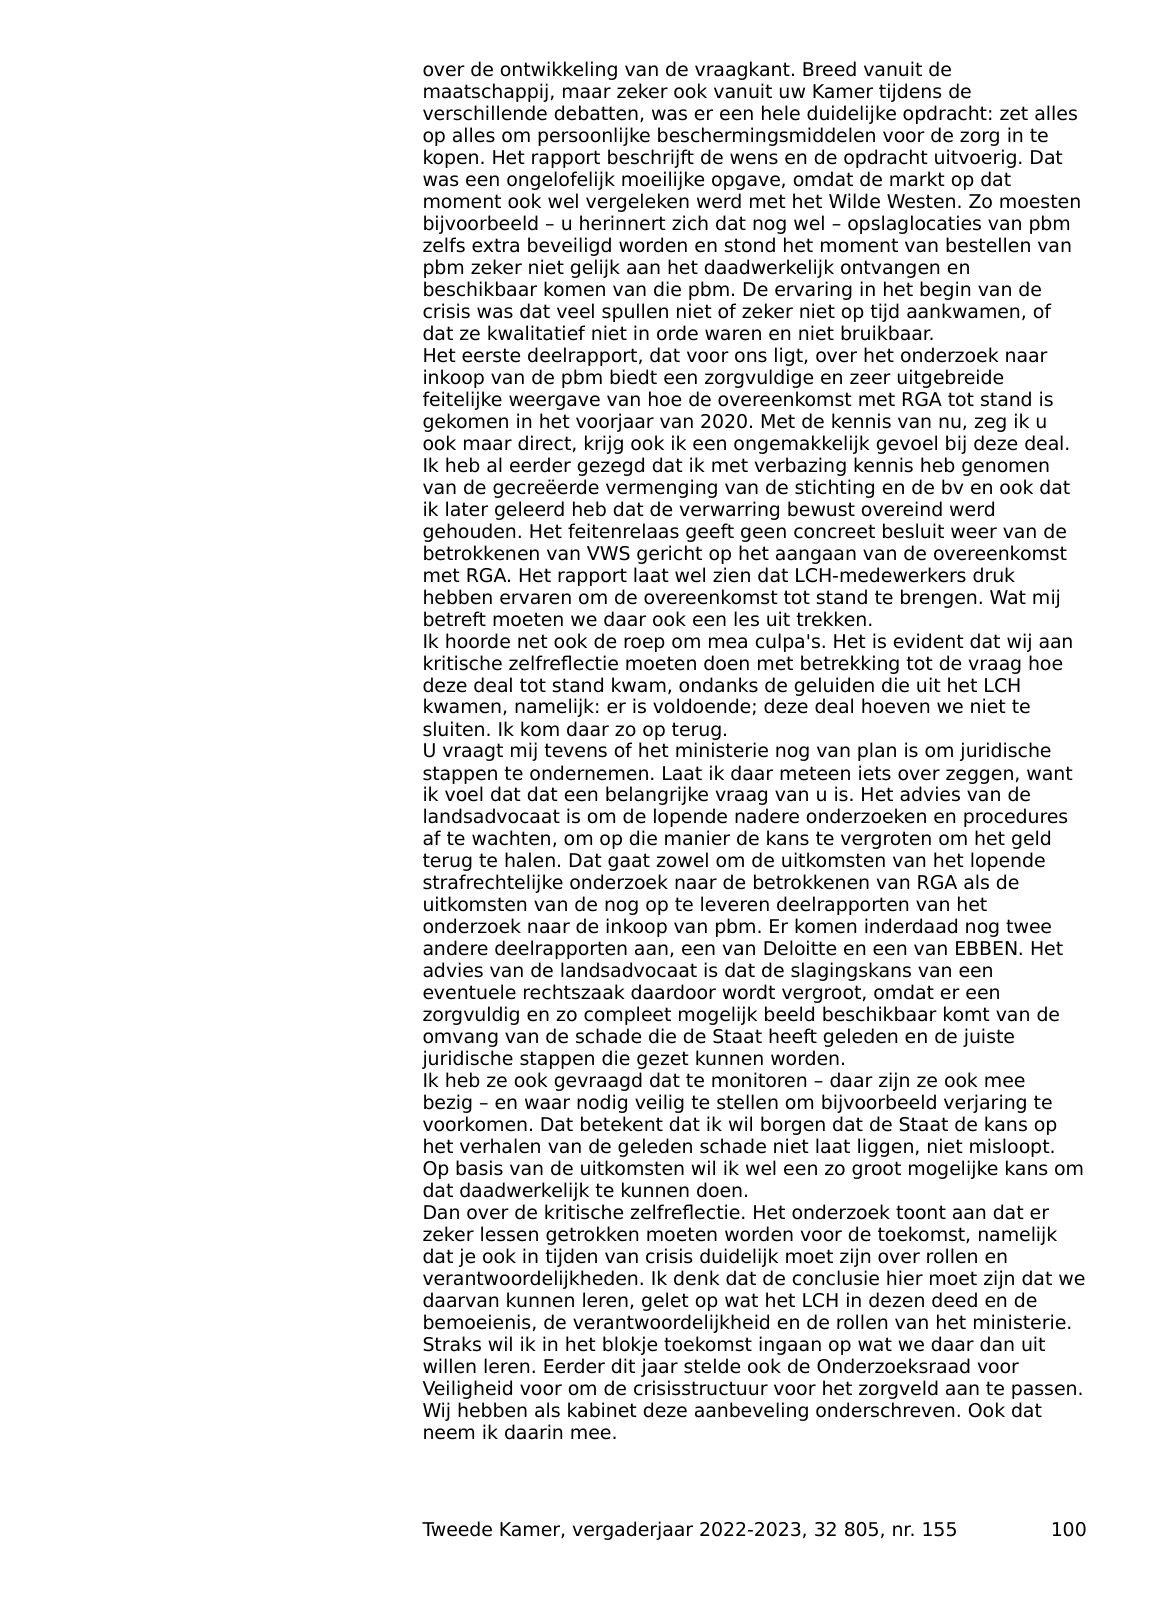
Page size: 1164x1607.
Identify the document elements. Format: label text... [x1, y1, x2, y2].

text over de ontwikkeling van de vraagkant. Breed vanuit de maatschappij, maar zeker ook vanuit uw Kamer tijdens de verschillende debatten, was er een hele duidelijke opdracht: zet alles op alles om persoonlijke beschermingsmiddelen voor de zorg in te kopen. Het rapport beschrijft de wens en de opdracht uitvoerig. Dat was een ongelofelijk moeilijke opgave, omdat de markt op dat moment ook wel vergeleken werd met het Wilde Westen. Zo moesten bijvoorbeeld – u herinnert zich dat nog wel – opslaglocaties van pbm zelfs extra beveiligd worden en stond het moment van bestellen van pbm zeker niet gelijk aan het daadwerkelijk ontvangen en beschikbaar komen van die pbm. De ervaring in het begin van de crisis was dat veel spullen niet of zeker niet op tijd aankwamen, of dat ze kwalitatief niet in orde waren en niet bruikbaar. [422, 59, 1087, 345]
text Ik hoorde net ook de roep om mea culpa's. Het is evident dat wij aan kritische zelfreflectie moeten doen met betrekking tot de vraag hoe deze deal tot stand kwam, ondanks de geluiden die uit het LCH kwamen, namelijk: er is voldoende; deze deal hoeven we niet te sluiten. Ik kom daar zo op terug. [422, 631, 1087, 740]
text U vraagt mij tevens of het ministerie nog van plan is om juridische stappen te ondernemen. Laat ik daar meteen iets over zeggen, want ik voel dat dat een belangrijke vraag van u is. Het advies van de landsadvocaat is om de lopende nadere onderzoeken en procedures af te wachten, om op die manier de kans te vergroten om het geld terug te halen. Dat gaat zowel om de uitkomsten van het lopende strafrechtelijke onderzoek naar de betrokkenen van RGA als de uitkomsten van de nog op te leveren deelrapporten van het onderzoek naar de inkoop van pbm. Er komen inderdaad nog twee andere deelrapporten aan, een van Deloitte en een van EBBEN. Het advies van de landsadvocaat is dat de slagingskans van een eventuele rechtszaak daardoor wordt vergroot, omdat er een zorgvuldig en zo compleet mogelijk beeld beschikbaar komt van de omvang van de schade die de Staat heeft geleden en de juiste juridische stappen die gezet kunnen worden. [422, 740, 1087, 1070]
text Het eerste deelrapport, dat voor ons ligt, over het onderzoek naar inkoop van de pbm biedt een zorgvuldige en zeer uitgebreide feitelijke weergave van hoe de overeenkomst met RGA tot stand is gekomen in het voorjaar van 2020. Met de kennis van nu, zeg ik u ook maar direct, krijg ook ik een ongemakkelijk gevoel bij deze deal. Ik heb al eerder gezegd dat ik met verbazing kennis heb genomen van de gecreëerde vermenging van de stichting en de bv en ook dat ik later geleerd heb dat de verwarring bewust overeind werd gehouden. Het feitenrelaas geeft geen concreet besluit weer van de betrokkenen van VWS gericht op het aangaan van de overeenkomst met RGA. Het rapport laat wel zien dat LCH-medewerkers druk hebben ervaren om de overeenkomst tot stand te brengen. Wat mij betreft moeten we daar ook een les uit trekken. [422, 345, 1087, 631]
text Dan over de kritische zelfreflectie. Het onderzoek toont aan dat er zeker lessen getrokken moeten worden voor de toekomst, namelijk dat je ook in tijden van crisis duidelijk moet zijn over rollen en verantwoordelijkheden. Ik denk dat de conclusie hier moet zijn dat we daarvan kunnen leren, gelet op wat het LCH in dezen deed en de bemoeienis, de verantwoordelijkheid en de rollen van het ministerie. Straks wil ik in het blokje toekomst ingaan op wat we daar dan uit willen leren. Eerder dit jaar stelde ook de Onderzoeksraad voor Veiligheid voor om de crisisstructuur voor het zorgveld aan te passen. Wij hebben als kabinet deze aanbeveling onderschreven. Ook dat neem ik daarin mee. [422, 1202, 1087, 1444]
text Ik heb ze ook gevraagd dat te monitoren – daar zijn ze ook mee bezig – en waar nodig veilig te stellen om bijvoorbeeld verjaring te voorkomen. Dat betekent dat ik wil borgen dat de Staat de kans op het verhalen van de geleden schade niet laat liggen, niet misloopt. Op basis van de uitkomsten wil ik wel een zo groot mogelijke kans om dat daadwerkelijk te kunnen doen. [422, 1070, 1087, 1202]
